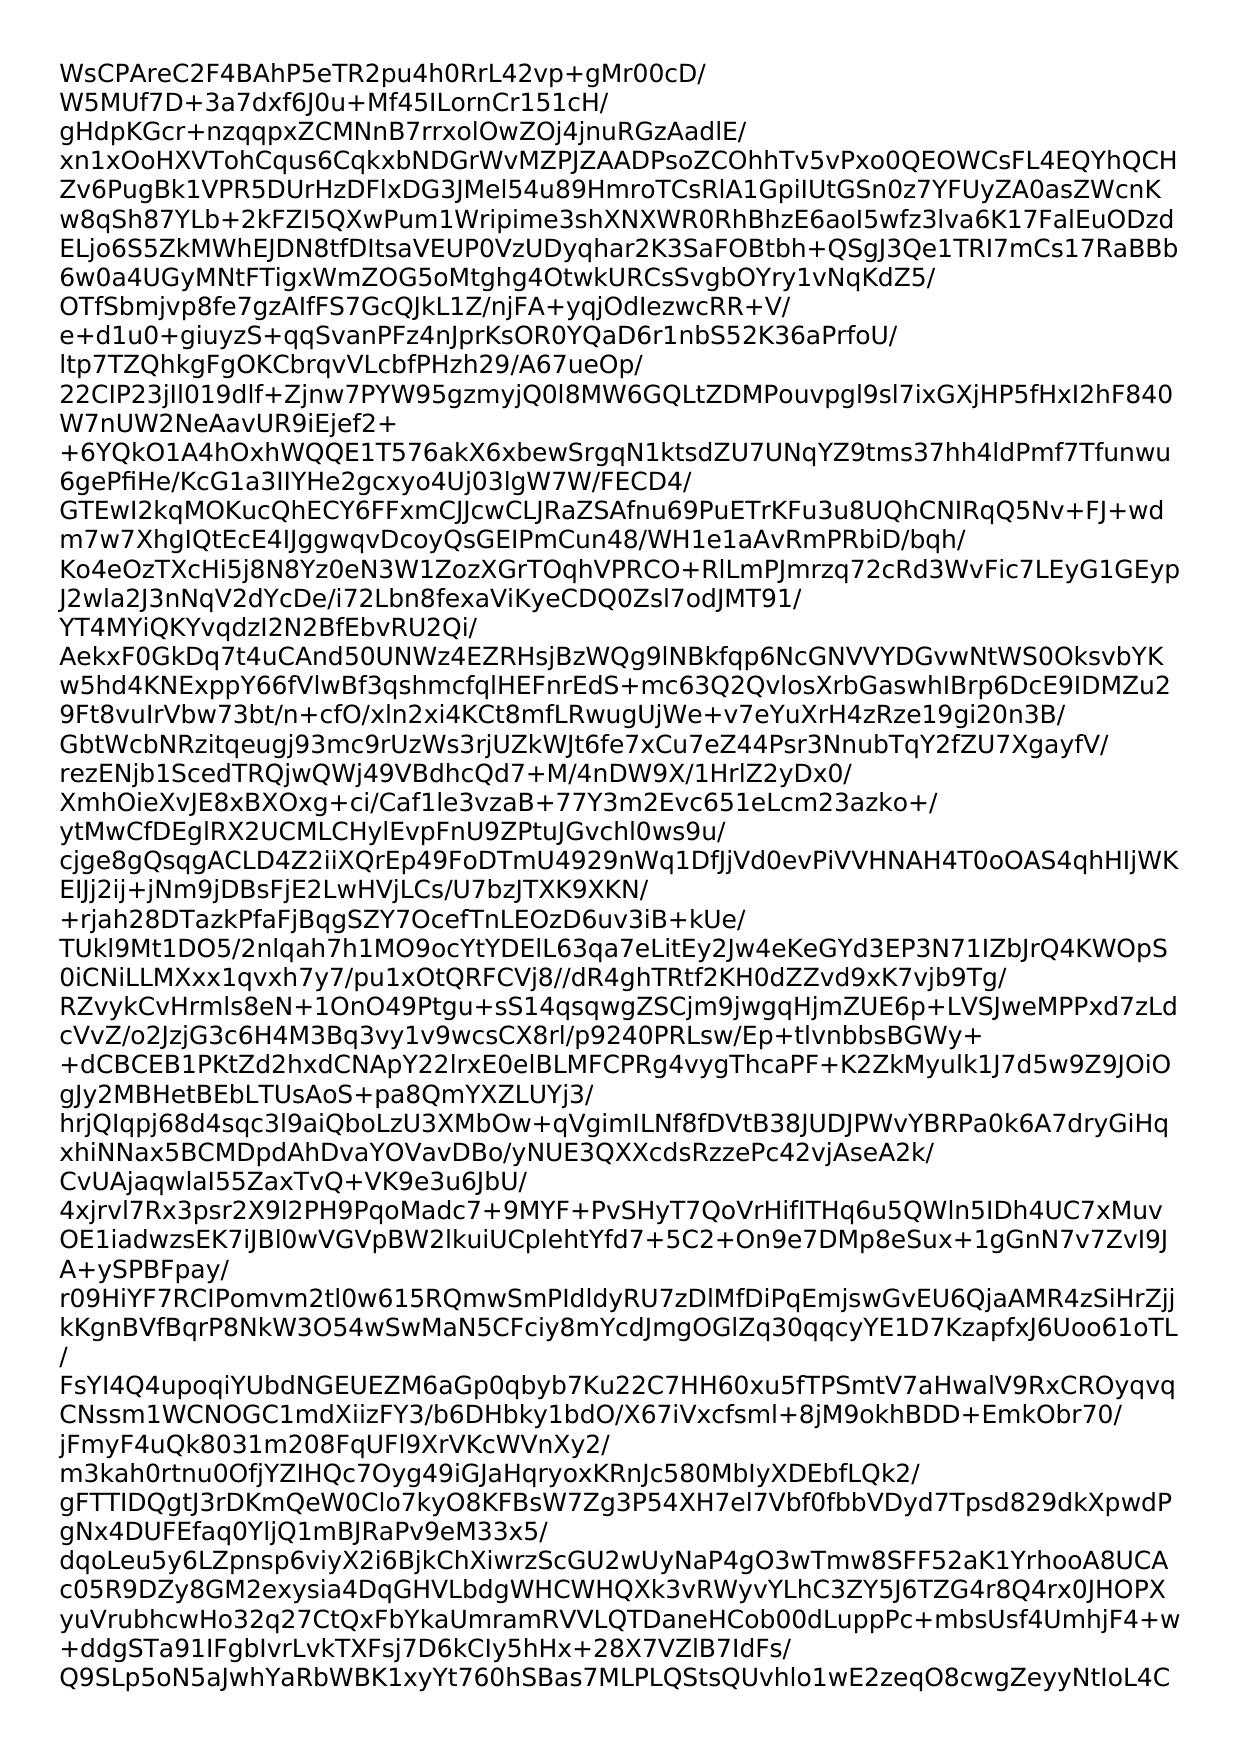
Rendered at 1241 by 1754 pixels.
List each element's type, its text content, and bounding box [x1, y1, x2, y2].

text WsCPAreC2F4BAhP5eTR2pu4h0RrL42vp+gMr00cD/W5MUf7D+3a7dxf6J0u+Mf45ILornCr151cH/gHdpKGcr+nzqqpxZCMNnB7rrxolOwZOj4jnuRGzAadlE/xn1xOoHXVTohCqus6CqkxbNDGrWvMZPJZAADPsoZCOhhTv5vPxo0QEOWCsFL4EQYhQCHZv6PugBk1VPR5DUrHzDFlxDG3JMel54u89HmroTCsRlA1GpiIUtGSn0z7YFUyZA0asZWcnKw8qSh87YLb+2kFZI5QXwPum1Wripime3shXNXWR0RhBhzE6aoI5wfz3lva6K17FalEuODzdELjo6S5ZkMWhEJDN8tfDItsaVEUP0VzUDyqhar2K3SaFOBtbh+QSgJ3Qe1TRI7mCs17RaBBb6w0a4UGyMNtFTigxWmZOG5oMtghg4OtwkURCsSvgbOYry1vNqKdZ5/OTfSbmjvp8fe7gzAIfFS7GcQJkL1Z/njFA+yqjOdIezwcRR+V/e+d1u0+giuyzS+qqSvanPFz4nJprKsOR0YQaD6r1nbS52K36aPrfoU/ltp7TZQhkgFgOKCbrqvVLcbfPHzh29/A67ueOp/22CIP23jIl019dlf+Zjnw7PYW95gzmyjQ0l8MW6GQLtZDMPouvpgl9sl7ixGXjHP5fHxI2hF840W7nUW2NeAavUR9iEjef2++6YQkO1A4hOxhWQQE1T576akX6xbewSrgqN1ktsdZU7UNqYZ9tms37hh4ldPmf7Tfunwu6gePfiHe/KcG1a3IIYHe2gcxyo4Uj03lgW7W/FECD4/GTEwI2kqMOKucQhECY6FFxmCJJcwCLJRaZSAfnu69PuETrKFu3u8UQhCNIRqQ5Nv+FJ+wdm7w7XhgIQtEcE4IJggwqvDcoyQsGEIPmCun48/WH1e1aAvRmPRbiD/bqh/Ko4eOzTXcHi5j8N8Yz0eN3W1ZozXGrTOqhVPRCO+RlLmPJmrzq72cRd3WvFic7LEyG1GEypJ2wla2J3nNqV2dYcDe/i72Lbn8fexaViKyeCDQ0Zsl7odJMT91/YT4MYiQKYvqdzI2N2BfEbvRU2Qi/AekxF0GkDq7t4uCAnd50UNWz4EZRHsjBzWQg9lNBkfqp6NcGNVVYDGvwNtWS0OksvbYKw5hd4KNExppY66fVlwBf3qshmcfqlHEFnrEdS+mc63Q2QvlosXrbGaswhIBrp6DcE9IDMZu29Ft8vuIrVbw73bt/n+cfO/xln2xi4KCt8mfLRwugUjWe+v7eYuXrH4zRze19gi20n3B/GbtWcbNRzitqeugj93mc9rUzWs3rjUZkWJt6fe7xCu7eZ44Psr3NnubTqY2fZU7XgayfV/rezENjb1ScedTRQjwQWj49VBdhcQd7+M/4nDW9X/1HrlZ2yDx0/XmhOieXvJE8xBXOxg+ci/Caf1le3vzaB+77Y3m2Evc651eLcm23azko+/ytMwCfDEglRX2UCMLCHylEvpFnU9ZPtuJGvchl0ws9u/cjge8gQsqgACLD4Z2iiXQrEp49FoDTmU4929nWq1DfJjVd0evPiVVHNAH4T0oOAS4qhHIjWKEIJj2ij+jNm9jDBsFjE2LwHVjLCs/U7bzJTXK9XKN/+rjah28DTazkPfaFjBqgSZY7OcefTnLEOzD6uv3iB+kUe/TUkl9Mt1DO5/2nlqah7h1MO9ocYtYDElL63qa7eLitEy2Jw4eKeGYd3EP3N71IZbJrQ4KWOpS0iCNiLLMXxx1qvxh7y7/pu1xOtQRFCVj8//dR4ghTRtf2KH0dZZvd9xK7vjb9Tg/RZvykCvHrmls8eN+1OnO49Ptgu+sS14qsqwgZSCjm9jwgqHjmZUE6p+LVSJweMPPxd7zLdcVvZ/o2JzjG3c6H4M3Bq3vy1v9wcsCX8rl/p9240PRLsw/Ep+tlvnbbsBGWy++dCBCEB1PKtZd2hxdCNApY22lrxE0elBLMFCPRg4vygThcaPF+K2ZkMyulk1J7d5w9Z9JOiOgJy2MBHetBEbLTUsAoS+pa8QmYXZLUYj3/hrjQIqpj68d4sqc3l9aiQboLzU3XMbOw+qVgimILNf8fDVtB38JUDJPWvYBRPa0k6A7dryGiHqxhiNNax5BCMDpdAhDvaYOVavDBo/yNUE3QXXcdsRzzePc42vjAseA2k/CvUAjaqwlaI55ZaxTvQ+VK9e3u6JbU/4xjrvl7Rx3psr2X9l2PH9PqoMadc7+9MYF+PvSHyT7QoVrHifITHq6u5QWln5IDh4UC7xMuvOE1iadwzsEK7iJBl0wVGVpBW2lkuiUCplehtYfd7+5C2+On9e7DMp8eSux+1gGnN7v7ZvI9JA+ySPBFpay/r09HiYF7RCIPomvm2tl0w615RQmwSmPIdldyRU7zDlMfDiPqEmjswGvEU6QjaAMR4zSiHrZjjkKgnBVfBqrP8NkW3O54wSwMaN5CFciy8mYcdJmgOGlZq30qqcyYE1D7KzapfxJ6Uoo61oTL/FsYI4Q4upoqiYUbdNGEUEZM6aGp0qbyb7Ku22C7HH60xu5fTPSmtV7aHwalV9RxCROyqvqCNssm1WCNOGC1mdXiizFY3/b6DHbky1bdO/X67iVxcfsml+8jM9okhBDD+EmkObr70/jFmyF4uQk8031m208FqUFl9XrVKcWVnXy2/m3kah0rtnu0OfjYZIHQc7Oyg49iGJaHqryoxKRnJc580MbIyXDEbfLQk2/gFTTIDQgtJ3rDKmQeW0Clo7kyO8KFBsW7Zg3P54XH7el7Vbf0fbbVDyd7Tpsd829dkXpwdPgNx4DUFEfaq0YljQ1mBJRaPv9eM33x5/dqoLeu5y6LZpnsp6viyX2i6BjkChXiwrzScGU2wUyNaP4gO3wTmw8SFF52aK1YrhooA8UCAc05R9DZy8GM2exysia4DqGHVLbdgWHCWHQXk3vRWyvYLhC3ZY5J6TZG4r8Q4rx0JHOPXyuVrubhcwHo32q27CtQxFbYkaUmramRVVLQTDaneHCob00dLuppPc+mbsUsf4UmhjF4+w+ddgSTa91IFgbIvrLvkTXFsj7D6kCIy5hHx+28X7VZlB7IdFs/Q9SLp5oN5aJwhYaRbWBK1xyYt760hSBas7MLPLQStsQUvhlo1wE2zeqO8cwgZeyyNtIoL4C [59, 59, 1181, 1692]
